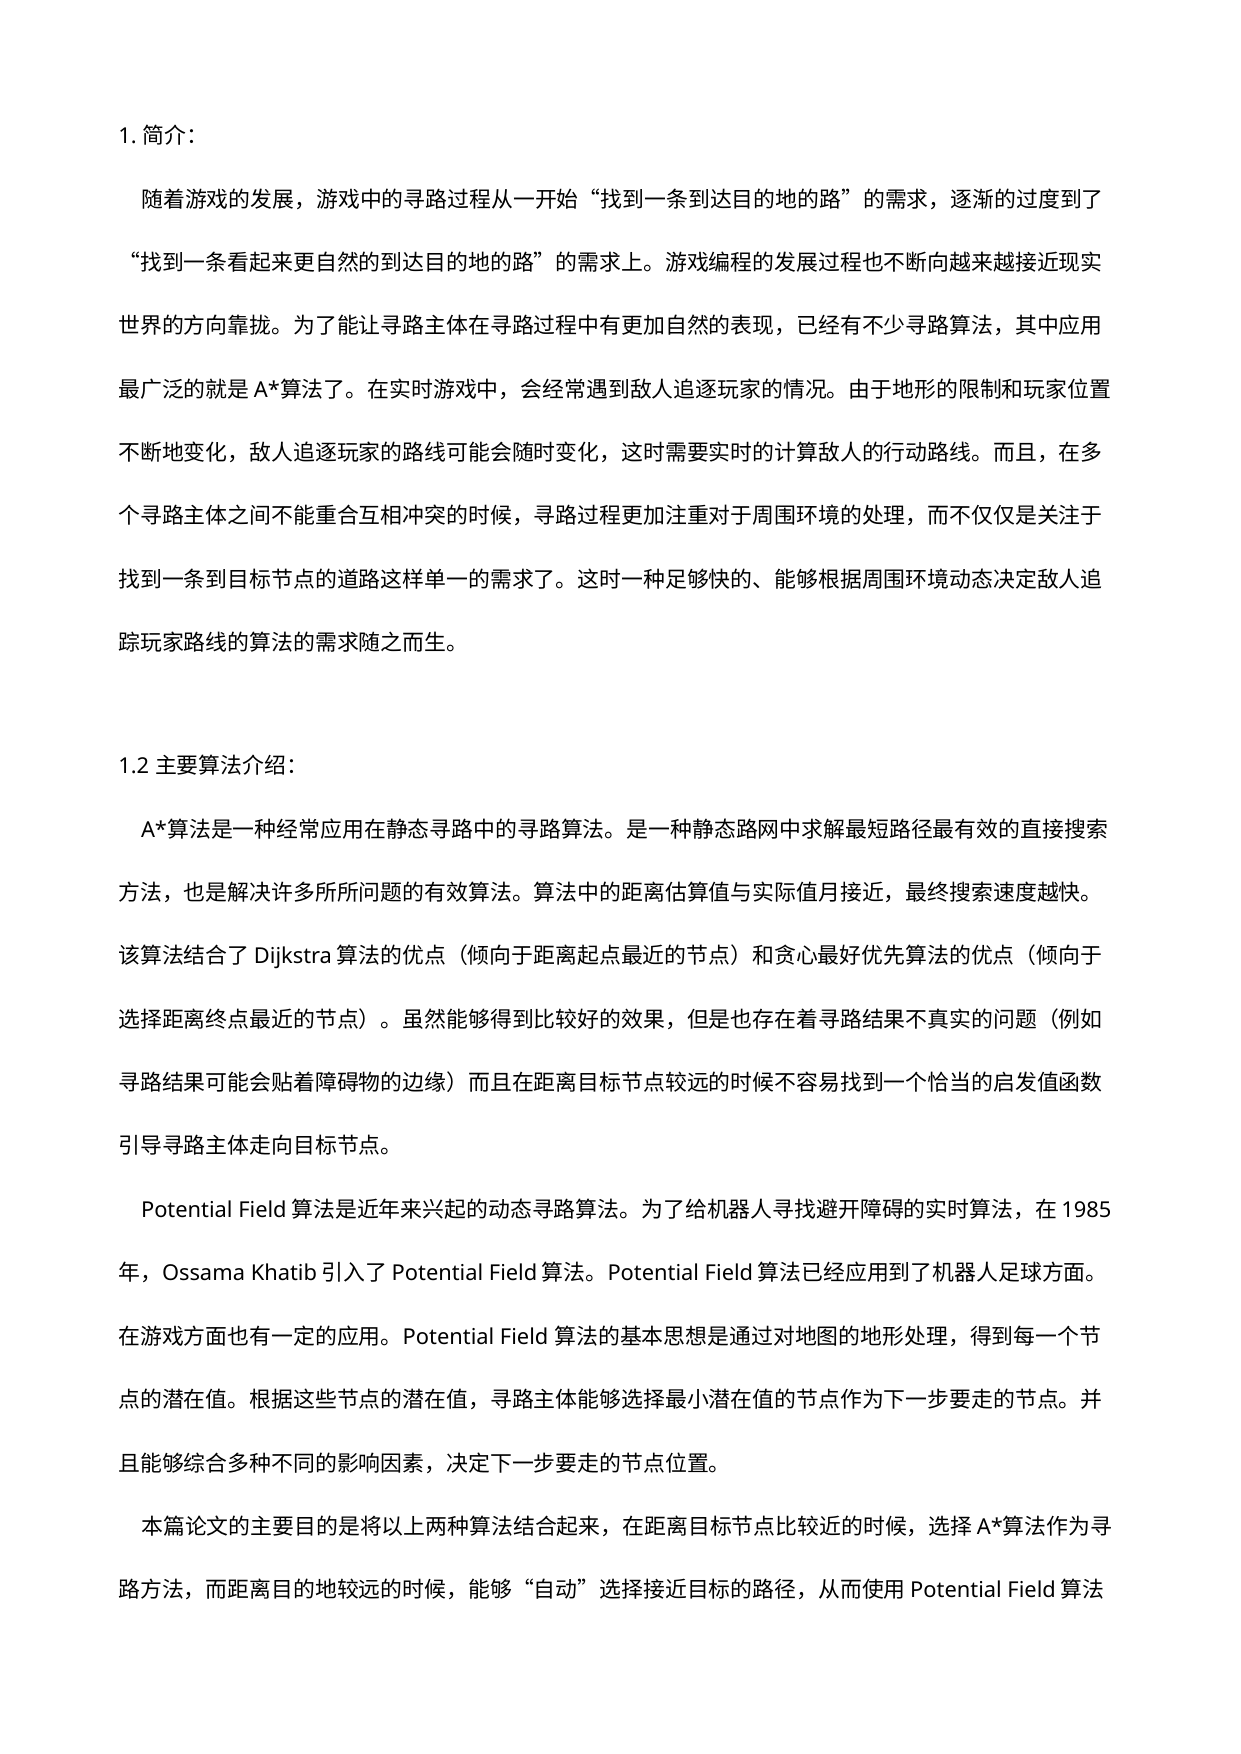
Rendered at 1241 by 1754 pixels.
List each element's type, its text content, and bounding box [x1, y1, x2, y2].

text 随着游戏的发展，游戏中的寻路过程从一开始“找到一条到达目的地的路”的需求，逐渐的过度到了“找到一条看起来更自然的到达目的地的路”的需求上。游戏编程的发展过程也不断向越来越接近现实世界的方向靠拢。为了能让寻路主体在寻路过程中有更加自然的表现，已经有不少寻路算法，其中应用最广泛的就是A*算法了。在实时游戏中，会经常遇到敌人追逐玩家的情况。由于地形的限制和玩家位置不断地变化，敌人追逐玩家的路线可能会随时变化，这时需要实时的计算敌人的行动路线。而且，在多个寻路主体之间不能重合互相冲突的时候，寻路过程更加注重对于周围环境的处理，而不仅仅是关注于找到一条到目标节点的道路这样单一的需求了。这时一种足够快的、能够根据周围环境动态决定敌人追踪玩家路线的算法的需求随之而生。 [118, 182, 1122, 657]
text Potential Field算法是近年来兴起的动态寻路算法。为了给机器人寻找避开障碍的实时算法，在1985年，Ossama Khatib引入了Potential Field算法。Potential Field算法已经应用到了机器人足球方面。在游戏方面也有一定的应用。Potential Field 算法的基本思想是通过对地图的地形处理，得到每一个节点的潜在值。根据这些节点的潜在值，寻路主体能够选择最小潜在值的节点作为下一步要走的节点。并且能够综合多种不同的影响因素，决定下一步要走的节点位置。 [118, 1192, 1122, 1477]
text 1.2 主要算法介绍： [118, 748, 1122, 780]
text A*算法是一种经常应用在静态寻路中的寻路算法。是一种静态路网中求解最短路径最有效的直接搜索方法，也是解决许多所所问题的有效算法。算法中的距离估算值与实际值月接近，最终搜索速度越快。该算法结合了Dijkstra算法的优点（倾向于距离起点最近的节点）和贪心最好优先算法的优点（倾向于选择距离终点最近的节点）。虽然能够得到比较好的效果，但是也存在着寻路结果不真实的问题（例如寻路结果可能会贴着障碍物的边缘）而且在距离目标节点较远的时候不容易找到一个恰当的启发值函数引导寻路主体走向目标节点。 [118, 812, 1122, 1160]
text 1. 简介： [118, 118, 1122, 150]
text 本篇论文的主要目的是将以上两种算法结合起来，在距离目标节点比较近的时候，选择A*算法作为寻路方法，而距离目的地较远的时候，能够“自动”选择接近目标的路径，从而使用Potential Field算法 [118, 1509, 1122, 1604]
